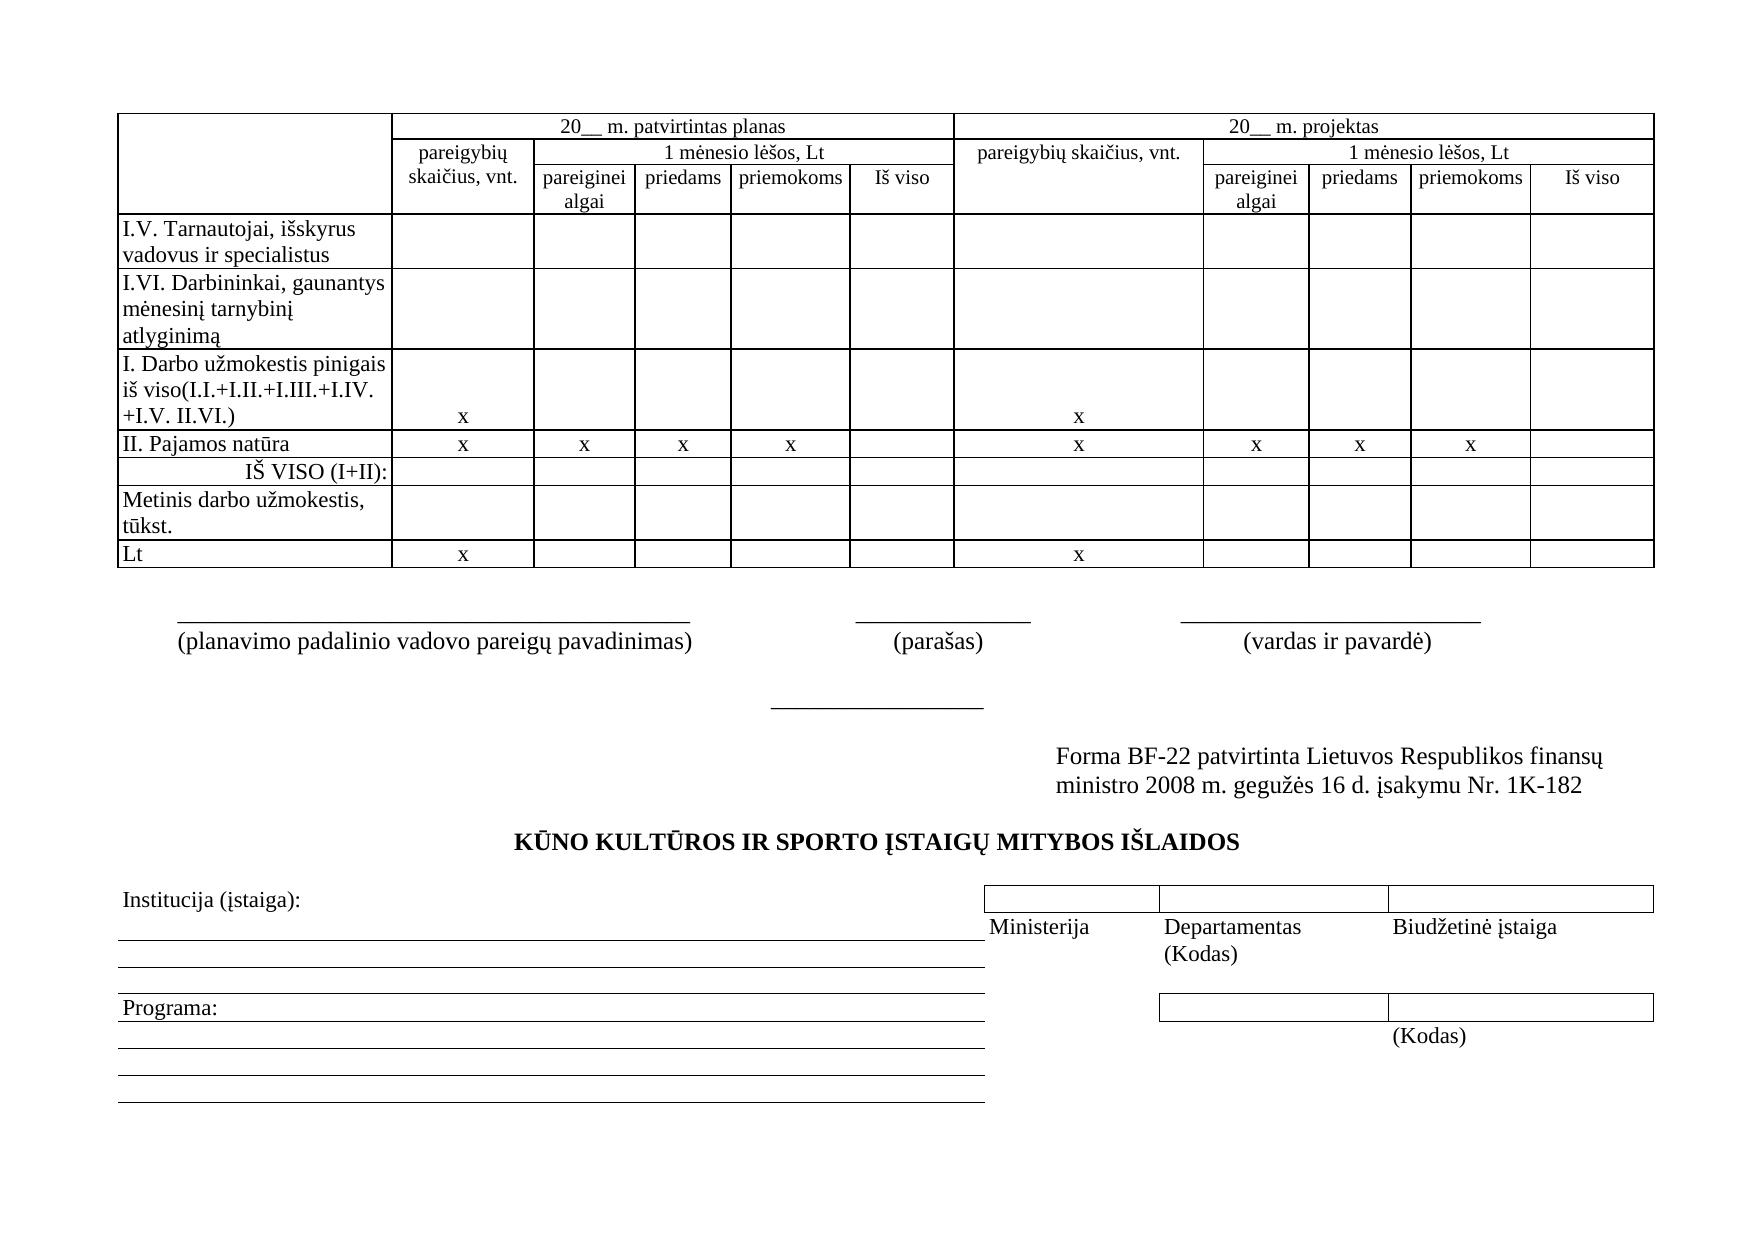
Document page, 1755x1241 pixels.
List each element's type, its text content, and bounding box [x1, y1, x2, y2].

table_cell [851, 350, 953, 429]
table_cell [1384, 1048, 1388, 1075]
table_header [985, 886, 989, 912]
table_cell [985, 1048, 989, 1075]
table_cell [1649, 1048, 1654, 1075]
table_cell [732, 215, 849, 268]
table_cell x [1199, 541, 1203, 567]
table_cell [1204, 486, 1308, 539]
table_cell [1204, 458, 1208, 485]
table_cell [1156, 940, 1160, 966]
table_header [1160, 886, 1164, 912]
table_cell [1384, 994, 1388, 1021]
table_cell [1388, 1048, 1392, 1075]
table_cell [1310, 350, 1410, 429]
table_cell [118, 1076, 122, 1102]
table_cell [1160, 1022, 1164, 1048]
table_cell [118, 912, 985, 939]
table_cell [981, 941, 985, 966]
table_cell [1531, 431, 1535, 457]
table_cell [1204, 269, 1308, 348]
table_header [1384, 886, 1388, 912]
table_cell [1526, 458, 1530, 485]
table_cell [851, 215, 953, 268]
table_cell [1384, 1022, 1388, 1048]
table_cell [1310, 269, 1410, 348]
table_cell [1649, 994, 1653, 1021]
table_cell [535, 350, 634, 429]
text _________________ [118, 683, 1636, 712]
table_cell [118, 1022, 122, 1048]
table_cell [1388, 966, 1654, 993]
text (planavimo padalinio vadovo pareigų pavadinimas) (parašas) (vardas ir pavardė) [118, 626, 1636, 655]
table_cell [1388, 1075, 1392, 1102]
table_cell x [1526, 431, 1530, 457]
table_cell [1204, 541, 1208, 567]
table_cell [118, 941, 122, 966]
table_cell [1531, 486, 1653, 539]
table_cell [1649, 1075, 1654, 1102]
table_cell [1310, 215, 1410, 268]
table_cell [636, 486, 730, 539]
table_cell [1412, 486, 1530, 539]
table_cell [393, 486, 533, 539]
table_cell x [393, 350, 533, 429]
table_cell [1388, 940, 1392, 966]
table_cell x [955, 350, 1203, 429]
table_header [835, 885, 984, 912]
table_cell [1649, 458, 1653, 485]
table_cell [535, 486, 634, 539]
table_header Institucija (įstaiga): [118, 885, 835, 912]
table_cell [1412, 269, 1530, 348]
table_cell [1160, 966, 1388, 993]
table_cell priemokoms [732, 165, 849, 213]
table_cell [985, 993, 1159, 1021]
table_cell [1531, 269, 1653, 348]
table_cell [1531, 215, 1653, 268]
table_cell [1160, 1048, 1164, 1075]
table_cell [1160, 994, 1164, 1021]
table_cell [118, 1049, 122, 1075]
table_cell [981, 968, 985, 993]
text KŪNO KULTŪROS IR SPORTO ĮSTAIGŲ MITYBOS IŠLAIDOS [118, 827, 1636, 856]
table_cell [851, 486, 953, 539]
table_cell [636, 269, 730, 348]
table_cell [636, 215, 730, 268]
table_cell [985, 940, 989, 966]
table_cell pareigybių skaičius, vnt. [393, 140, 533, 213]
table_cell [393, 215, 533, 268]
text Forma BF-22 patvirtinta Lietuvos Respublikos finansų ministro 2008 m. gegužės 16 d. įsakymu Nr. 1K-182 [1056, 741, 1636, 798]
table_cell [732, 269, 849, 348]
table_cell [535, 215, 634, 268]
table_cell [985, 966, 1160, 993]
table_cell [1310, 486, 1410, 539]
table_cell priedams [1310, 165, 1410, 213]
table_cell [732, 350, 849, 429]
table_cell [981, 1022, 985, 1048]
table_cell [1160, 1075, 1164, 1102]
text _________________________________________ ______________ ________________________ [118, 597, 1636, 626]
table_cell priedams [636, 165, 730, 213]
table_cell [955, 269, 1203, 348]
table_cell [1204, 350, 1308, 429]
table_cell priemokoms [1412, 165, 1530, 213]
table_cell [1156, 1048, 1160, 1075]
table_cell [981, 1076, 985, 1102]
table_cell [981, 1049, 985, 1075]
table_cell [1649, 940, 1654, 966]
table_cell [393, 269, 533, 348]
table_cell [1199, 458, 1203, 485]
table_cell [118, 968, 122, 993]
table_cell [1649, 541, 1653, 567]
table_header [119, 114, 391, 213]
table_cell [1384, 1075, 1388, 1102]
table_cell [1412, 215, 1530, 268]
table_cell [1531, 458, 1535, 485]
table_cell [1204, 215, 1308, 268]
table_cell [1531, 350, 1653, 429]
table_cell [985, 1075, 989, 1102]
table_cell Iš viso [851, 165, 953, 213]
table_header [1649, 886, 1653, 912]
table_cell x [1204, 431, 1208, 457]
table_cell [1649, 431, 1653, 457]
table_cell [1526, 541, 1530, 567]
table_cell [636, 350, 730, 429]
table_cell Iš viso [1531, 165, 1653, 213]
table_cell [1156, 1075, 1160, 1102]
table_cell [955, 215, 1203, 268]
table_cell [732, 486, 849, 539]
table_cell [1412, 350, 1530, 429]
table_cell [535, 269, 634, 348]
table_cell pareigybių skaičius, vnt. [955, 140, 1203, 213]
table_cell [1531, 541, 1535, 567]
table_cell [851, 269, 953, 348]
table_cell [985, 1021, 1160, 1048]
table_cell x [1199, 431, 1203, 457]
table_cell [955, 486, 1203, 539]
